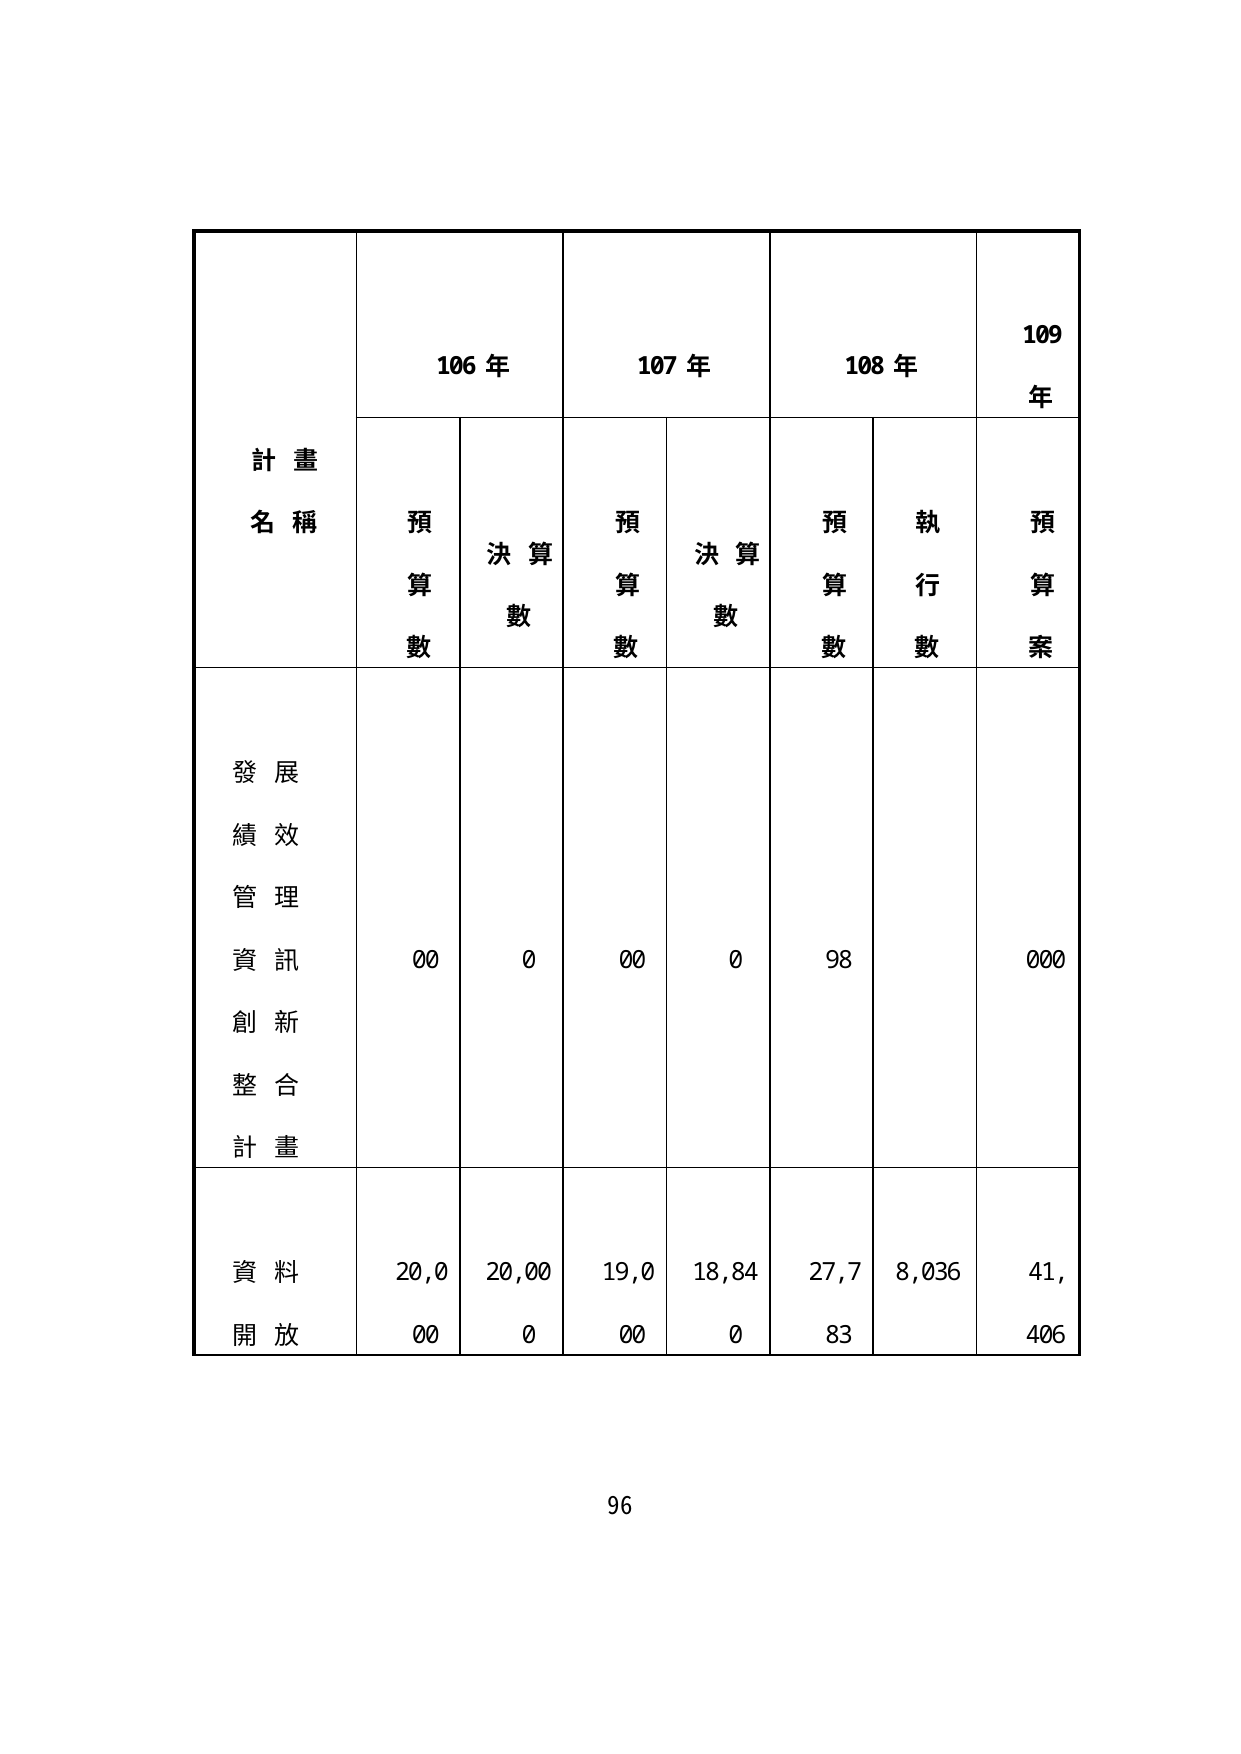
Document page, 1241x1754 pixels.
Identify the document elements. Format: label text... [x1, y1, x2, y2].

table_cell 決算數 [461, 418, 562, 667]
table_cell 決算數 [667, 418, 769, 667]
table_cell 預算數 [771, 418, 872, 667]
table_cell 0 [667, 668, 769, 1167]
table_cell 00 [564, 668, 666, 1167]
table_header 109年 [977, 233, 1078, 417]
table_cell 41,406 [977, 1168, 1078, 1354]
table_cell 19,000 [564, 1168, 666, 1354]
table_header 107年 [564, 233, 769, 417]
table_cell 預算數 [357, 418, 459, 667]
table_header 108年 [771, 233, 976, 417]
table_cell 執行數 [874, 418, 976, 667]
table_cell 8,036 [874, 1168, 976, 1354]
table_header 計畫名稱 [196, 233, 356, 667]
table_cell 98 [771, 668, 872, 1167]
table_cell 資料開放 [196, 1168, 356, 1354]
table_cell 27,783 [771, 1168, 872, 1354]
table_cell [874, 668, 976, 1167]
table_cell 發展績效管理資訊創新整合計畫 [196, 668, 356, 1167]
table_header 106年 [357, 233, 562, 417]
table_cell 20,000 [357, 1168, 459, 1354]
table_cell 000 [977, 668, 1078, 1167]
table_cell 20,000 [461, 1168, 562, 1354]
table_cell 18,840 [667, 1168, 769, 1354]
table_cell 預算案 [977, 418, 1078, 667]
table_cell 00 [357, 668, 459, 1167]
table_cell 0 [461, 668, 562, 1167]
table_cell 預算數 [564, 418, 666, 667]
